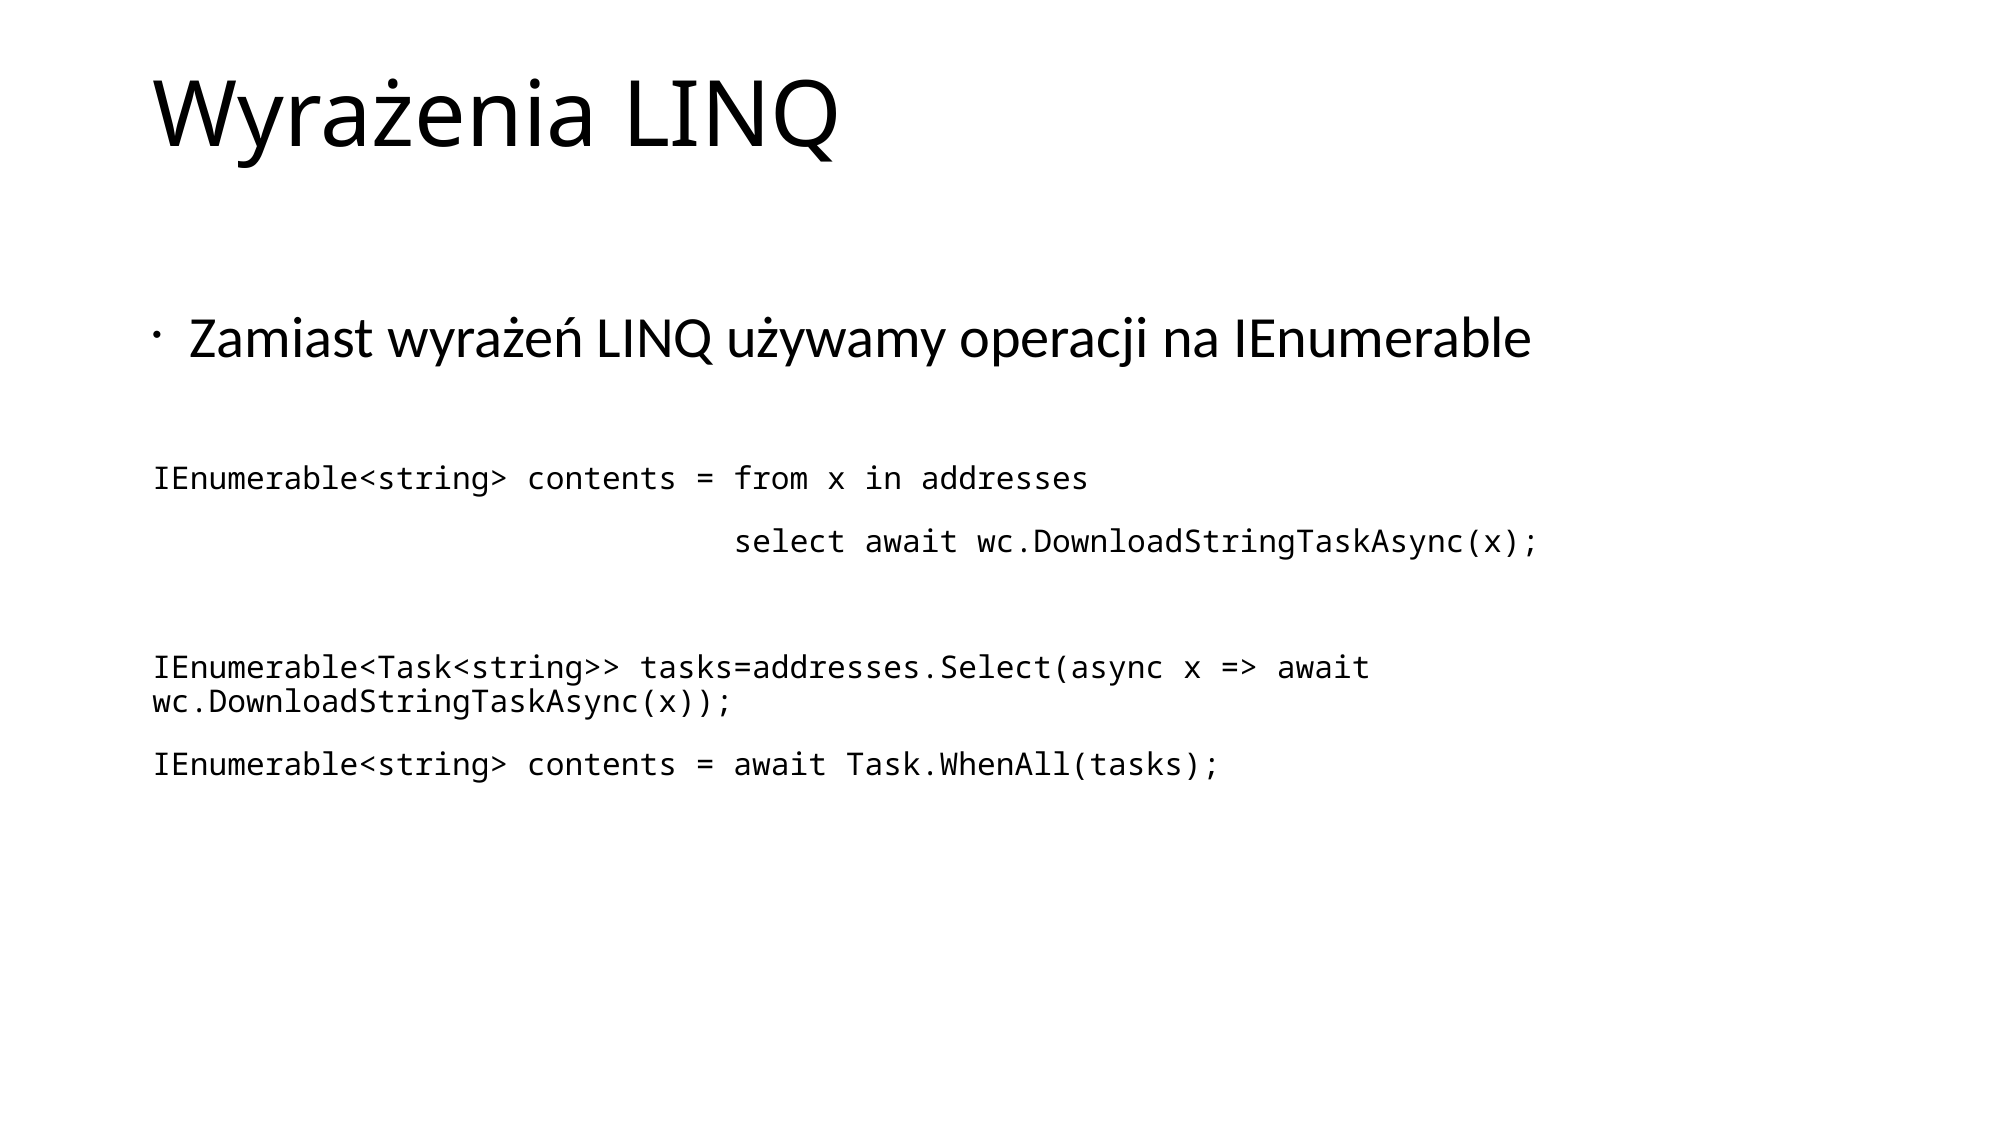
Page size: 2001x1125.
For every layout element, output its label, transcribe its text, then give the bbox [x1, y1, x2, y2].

title Wyrażenia LINQ [137, 59, 1863, 278]
list Zamiast wyrażeń LINQ używamy operacji na IEnumerable IEnumerable<string> contents = from x in addresses select await wc.DownloadStringTaskAsync(x); IEnumerable<Task<string>> tasks=addresses.Select(async x => await wc.DownloadStringTaskAsync(x)); IEnumerable<string> contents = await Task.WhenAll(tasks); [137, 299, 1863, 1014]
